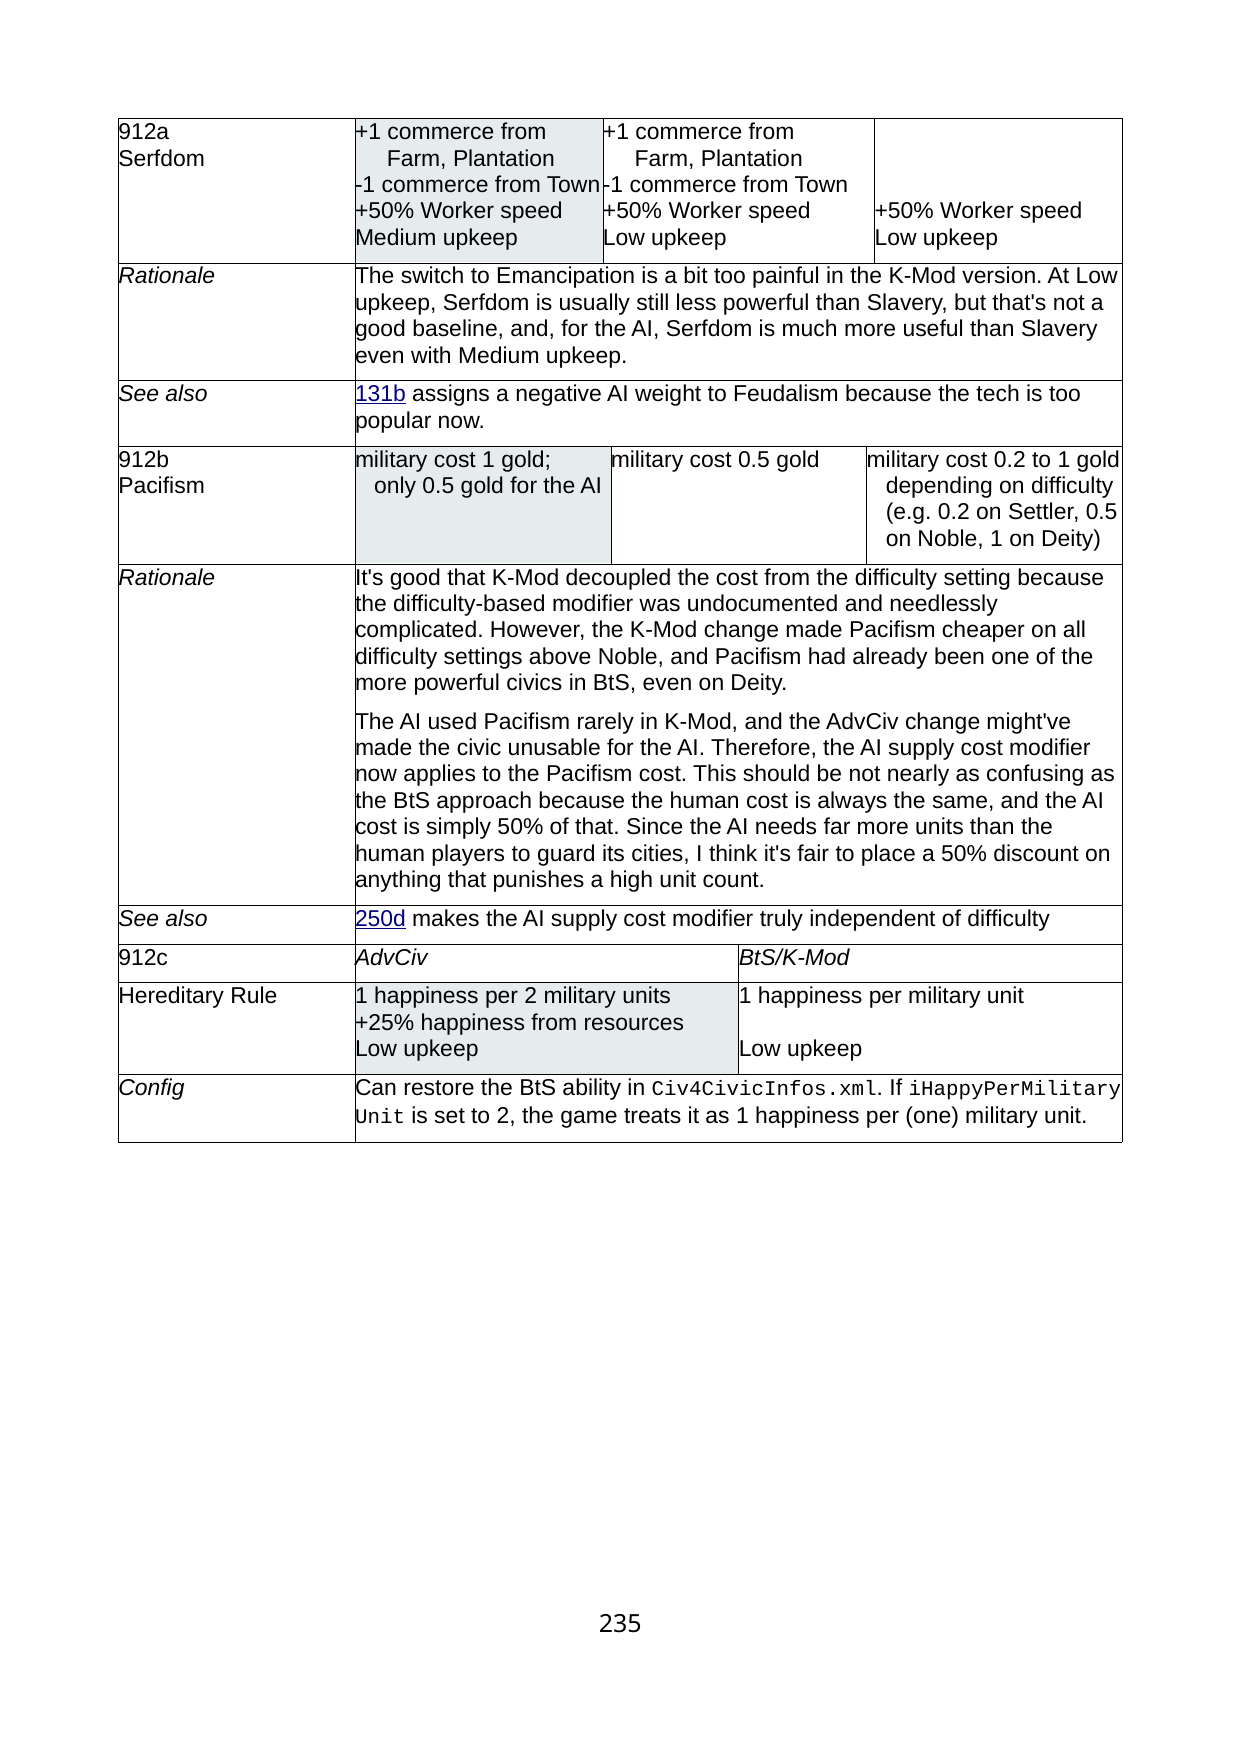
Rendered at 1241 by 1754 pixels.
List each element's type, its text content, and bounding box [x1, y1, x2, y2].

table_cell See also [119, 381, 355, 446]
table_cell It's good that K-Mod decoupled the cost from the difficulty setting because the difficulty-based modifier was undocumented and needlessly complicated. However, the K-Mod change made Pacifism cheaper on all difficulty settings above Noble, and Pacifism had already been one of the more powerful civics in BtS, even on Deity. The AI used Pacifism rarely in K-Mod, and the AdvCiv change might've made the civic unusable for the AI. Therefore, the AI supply cost modifier now applies to the Pacifism cost. This should be not nearly as confusing as the BtS approach because the human cost is always the same, and the AI cost is simply 50% of that. Since the AI needs far more units than the human players to guard its cities, I think it's fair to place a 50% discount on anything that punishes a high unit count. [356, 565, 1122, 904]
table_cell See also [119, 906, 355, 943]
table_cell 912c [119, 945, 355, 982]
table_cell Hereditary Rule [119, 983, 355, 1074]
table_cell 912a Serfdom [119, 119, 355, 262]
table_cell Rationale [119, 264, 355, 380]
table_cell +1 commerce from Farm, Plantation -1 commerce from Town +50% Worker speed Medium upkeep [356, 119, 603, 262]
table_cell BtS/K-Mod [739, 945, 1122, 982]
table_cell +50% Worker speed Low upkeep [875, 119, 1122, 262]
table_cell Can restore the BtS ability in Civ4CivicInfos.xml. If iHappyPerMilitary Unit is set to 2, the game treats it as 1 happiness per (one) military unit. [356, 1075, 1122, 1142]
table_cell +1 commerce from Farm, Plantation -1 commerce from Town +50% Worker speed Low upkeep [604, 119, 874, 262]
table_cell military cost 1 gold; only 0.5 gold for the AI [356, 447, 611, 563]
table_cell 250d makes the AI supply cost modifier truly independent of difficulty [356, 906, 1122, 943]
table_cell military cost 0.5 gold [612, 447, 866, 563]
table_cell 1 happiness per 2 military units +25% happiness from resources Low upkeep [356, 983, 738, 1074]
table_cell AdvCiv [356, 945, 738, 982]
table_cell 131b assigns a negative AI weight to Feudalism because the tech is too popular now. [356, 381, 1122, 446]
table_cell Config [119, 1075, 355, 1142]
table_cell Rationale [119, 565, 355, 904]
table_cell 912b Pacifism [119, 447, 355, 563]
table_cell military cost 0.2 to 1 gold depending on difficulty (e.g. 0.2 on Settler, 0.5 on Noble, 1 on Deity) [867, 447, 1122, 563]
table_cell The switch to Emancipation is a bit too painful in the K-Mod version. At Low upkeep, Serfdom is usually still less powerful than Slavery, but that's not a good baseline, and, for the AI, Serfdom is much more useful than Slavery even with Medium upkeep. [356, 264, 1122, 380]
table_cell 1 happiness per military unit Low upkeep [739, 983, 1122, 1074]
